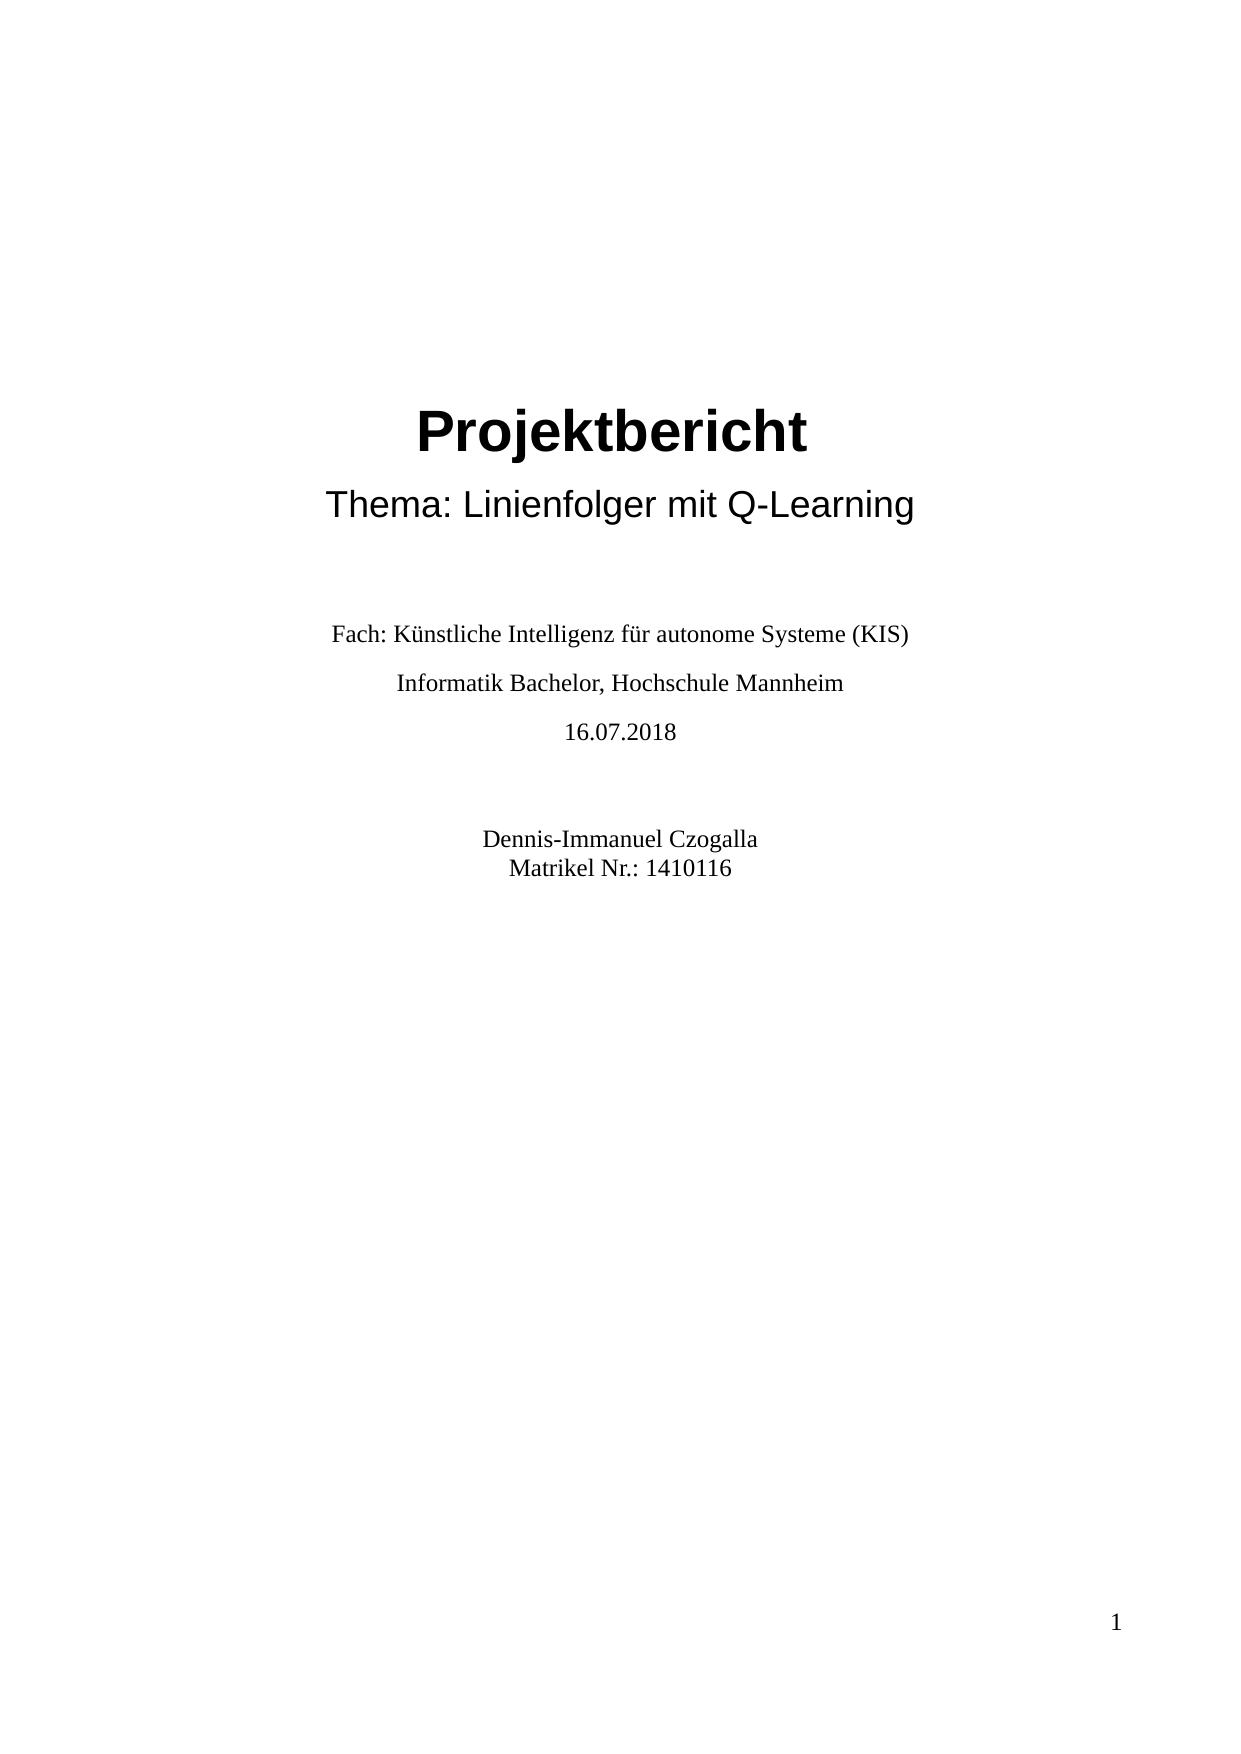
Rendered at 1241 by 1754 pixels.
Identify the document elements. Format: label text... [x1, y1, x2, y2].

text Dennis-Immanuel Czogalla [118, 824, 1122, 853]
text Informatik Bachelor, Hochschule Mannheim [118, 668, 1122, 697]
subtitle Thema: Linienfolger mit Q-Learning [118, 483, 1122, 526]
text Fach: Künstliche Intelligenz für autonome Systeme (KIS) [118, 619, 1122, 648]
text Matrikel Nr.: 1410116 [118, 853, 1122, 882]
text 16.07.2018 [118, 717, 1122, 746]
title Projektbericht [118, 397, 1122, 464]
